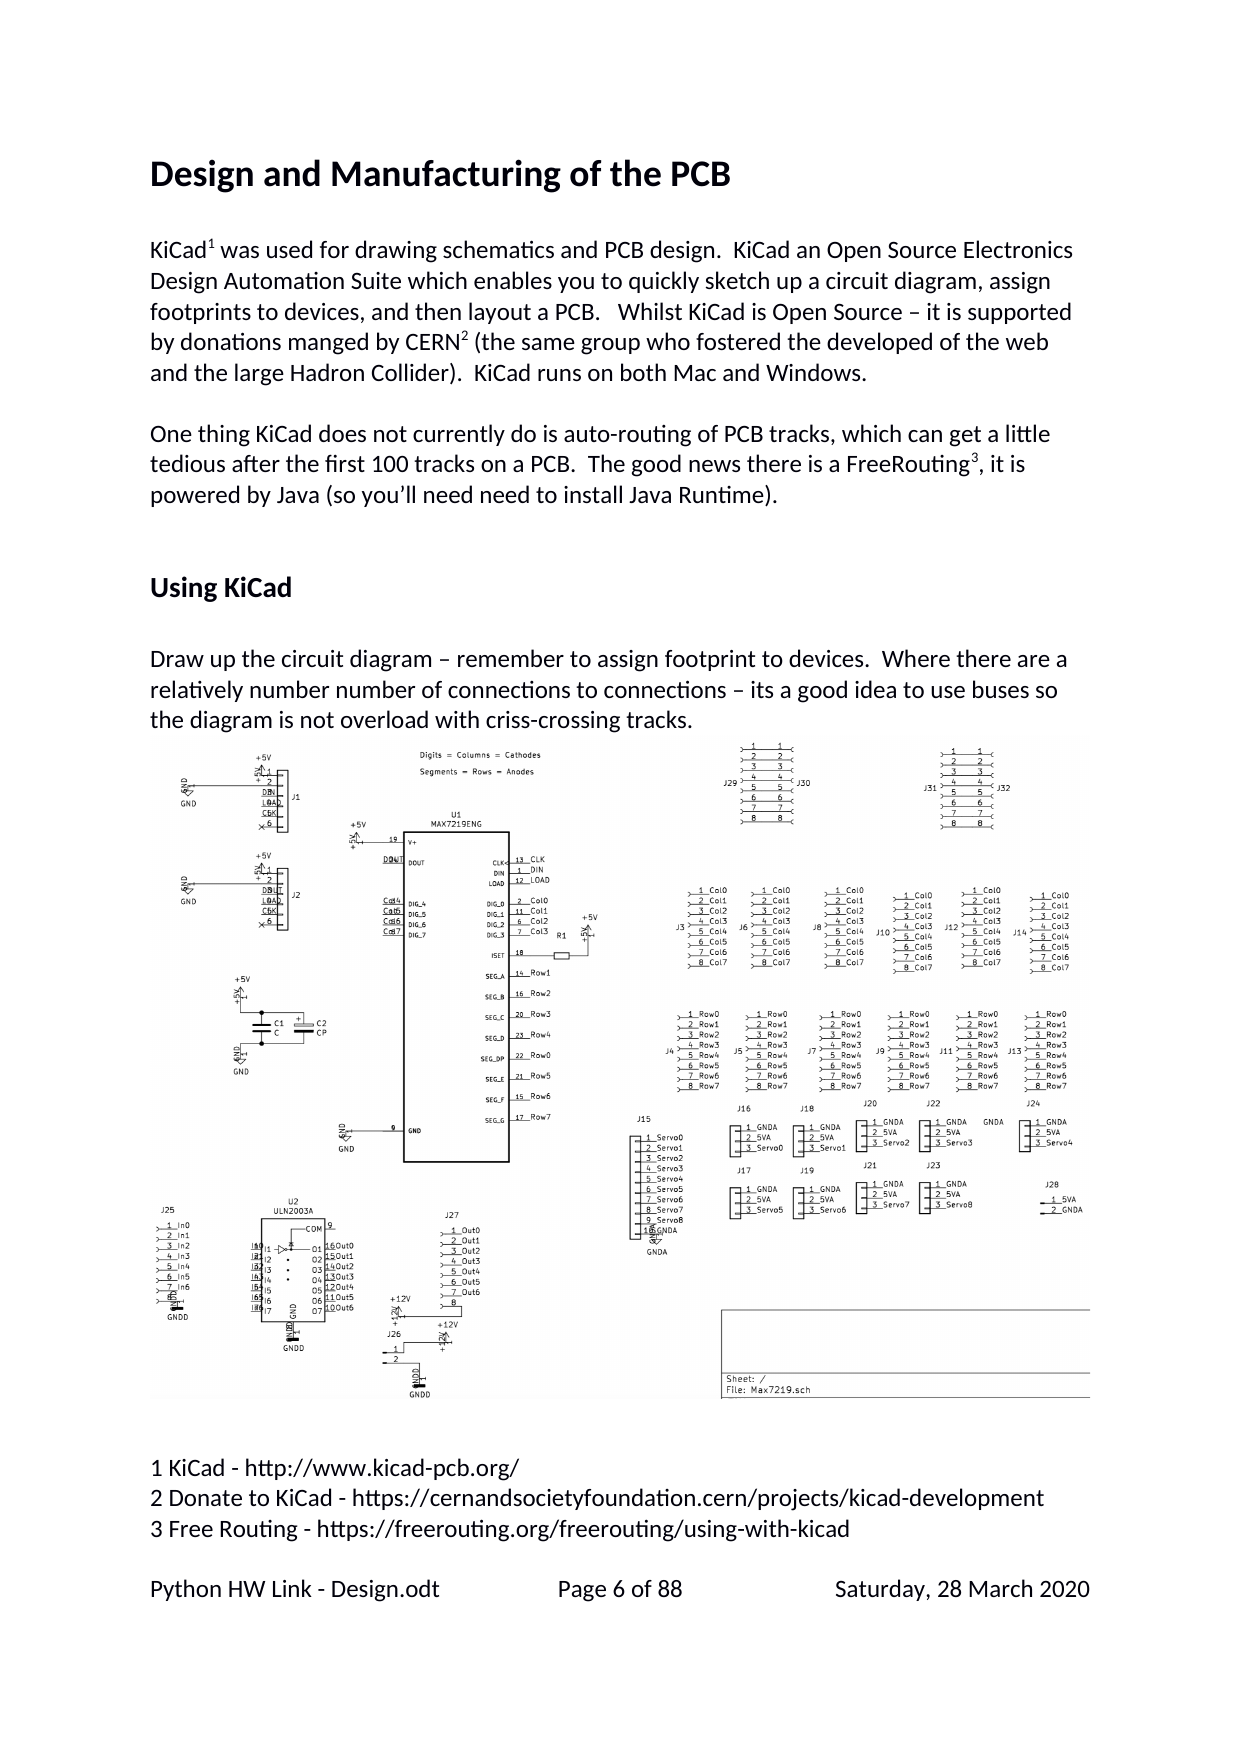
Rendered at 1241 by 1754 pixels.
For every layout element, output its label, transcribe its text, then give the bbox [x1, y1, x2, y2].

text KiCad - http://www.kicad-pcb.org/ [150, 1452, 1090, 1482]
text Draw up the circuit diagram – remember to assign footprint to devices. Where there are a relatively number number of connections to connections – its a good idea to use buses so the diagram is not overload with criss-crossing tracks. [150, 643, 1090, 735]
text One thing KiCad does not currently do is auto-routing of PCB tracks, which can get a little tedious after the first 100 tracks on a PCB. The good news there is a FreeRouting, it is powered by Java (so you’ll need need to install Java Runtime). [150, 418, 1090, 509]
text Free Routing - https://freerouting.org/freerouting/using-with-kicad [150, 1513, 1090, 1543]
picture [150, 735, 1091, 1399]
subtitle Design and Manufacturing of the PCB [150, 150, 1090, 196]
subtitle Using KiCad [150, 569, 1090, 605]
text KiCad was used for drawing schematics and PCB design. KiCad an Open Source Electronics Design Automation Suite which enables you to quickly sketch up a circuit diagram, assign footprints to devices, and then layout a PCB. Whilst KiCad is Open Source – it is supported by donations manged by CERN (the same group who fostered the developed of the web and the large Hadron Collider). KiCad runs on both Mac and Windows. [150, 235, 1090, 387]
text Donate to KiCad - https://cernandsocietyfoundation.cern/projects/kicad-development [150, 1482, 1090, 1513]
